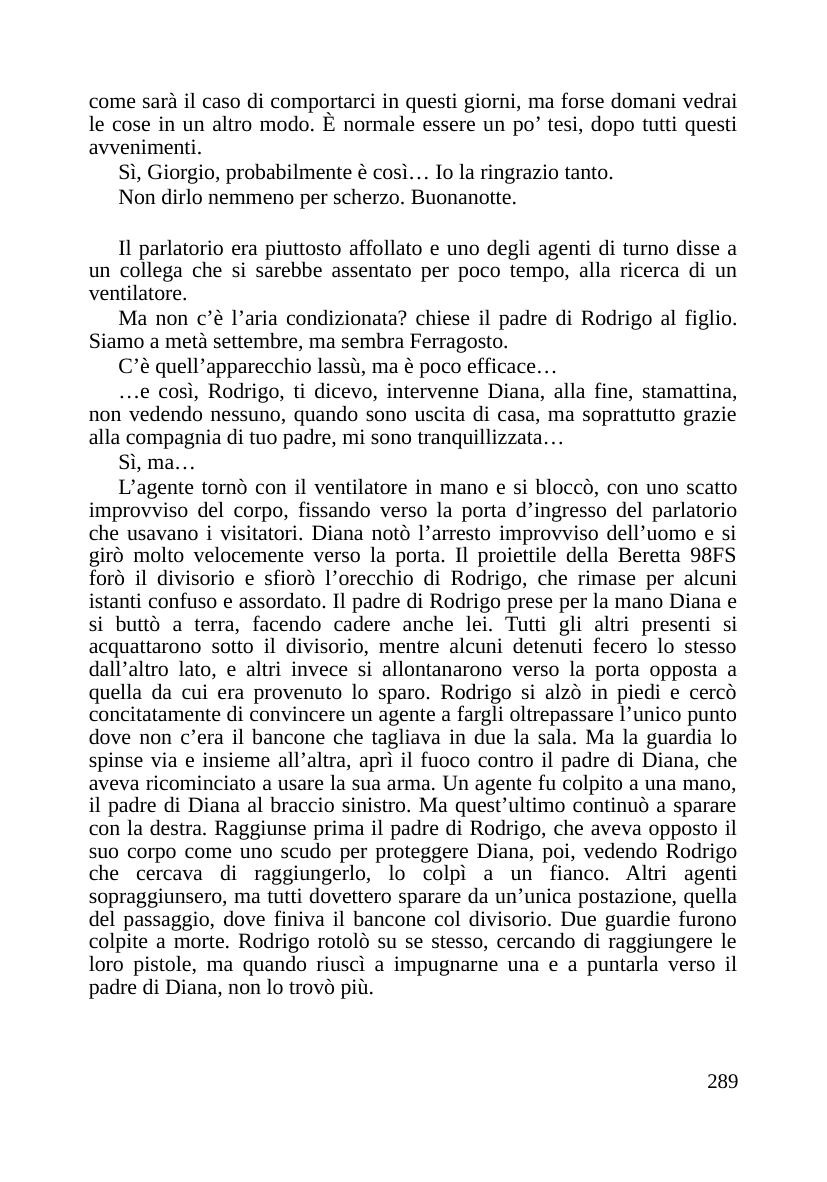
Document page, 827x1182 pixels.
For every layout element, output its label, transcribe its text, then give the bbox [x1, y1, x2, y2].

text C’è quell’apparecchio lassù, ma è poco efficace… [88, 353, 738, 378]
text L’agente tornò con il ventilatore in mano e si bloccò, con uno scatto improvviso del corpo, fissando verso la porta d’ingresso del parlatorio che usavano i visitatori. Diana notò l’arresto improvviso dell’uomo e si girò molto velocemente verso la porta. Il proiettile della Beretta 98FS forò il divisorio e sfiorò l’orecchio di Rodrigo, che rimase per alcuni istanti confuso e assordato. Il padre di Rodrigo prese per la mano Diana e si buttò a terra, facendo cadere anche lei. Tutti gli altri presenti si acquattarono sotto il divisorio, mentre alcuni detenuti fecero lo stesso dall’altro lato, e altri invece si allontanarono verso la porta opposta a quella da cui era provenuto lo sparo. Rodrigo si alzò in piedi e cercò concitatamente di convincere un agente a fargli oltrepassare l’unico punto dove non c’era il bancone che tagliava in due la sala. Ma la guardia lo spinse via e insieme all’altra, aprì il fuoco contro il padre di Diana, che aveva ricominciato a usare la sua arma. Un agente fu colpito a una mano, il padre di Diana al braccio sinistro. Ma quest’ultimo continuò a sparare con la destra. Raggiunse prima il padre di Rodrigo, che aveva opposto il suo corpo come uno scudo per proteggere Diana, poi, vedendo Rodrigo che cercava di raggiungerlo, lo colpì a un fianco. Altri agenti sopraggiunsero, ma tutti dovettero sparare da un’unica postazione, quella del passaggio, dove finiva il bancone col divisorio. Due guardie furono colpite a morte. Rodrigo rotolò su se stesso, cercando di raggiungere le loro pistole, ma quando riuscì a impugnarne una e a puntarla verso il padre di Diana, non lo trovò più. [88, 474, 738, 999]
text Il parlatorio era piuttosto affollato e uno degli agenti di turno disse a un collega che si sarebbe assentato per poco tempo, alla ricerca di un ventilatore. [88, 235, 738, 305]
text come sarà il caso di comportarci in questi giorni, ma forse domani vedrai le cose in un altro modo. È normale essere un po’ tesi, dopo tutti questi avvenimenti. [88, 88, 738, 159]
text Sì, Giorgio, probabilmente è così… Io la ringrazio tanto. [88, 159, 738, 184]
text Ma non c’è l’aria condizionata? chiese il padre di Rodrigo al figlio. Siamo a metà settembre, ma sembra Ferragosto. [88, 305, 738, 353]
text Sì, ma… [88, 449, 738, 474]
text Non dirlo nemmeno per scherzo. Buonanotte. [88, 184, 738, 209]
text …e così, Rodrigo, ti dicevo, intervenne Diana, alla fine, stamattina, non vedendo nessuno, quando sono uscita di casa, ma soprattutto grazie alla compagnia di tuo padre, mi sono tranquillizzata… [88, 378, 738, 449]
